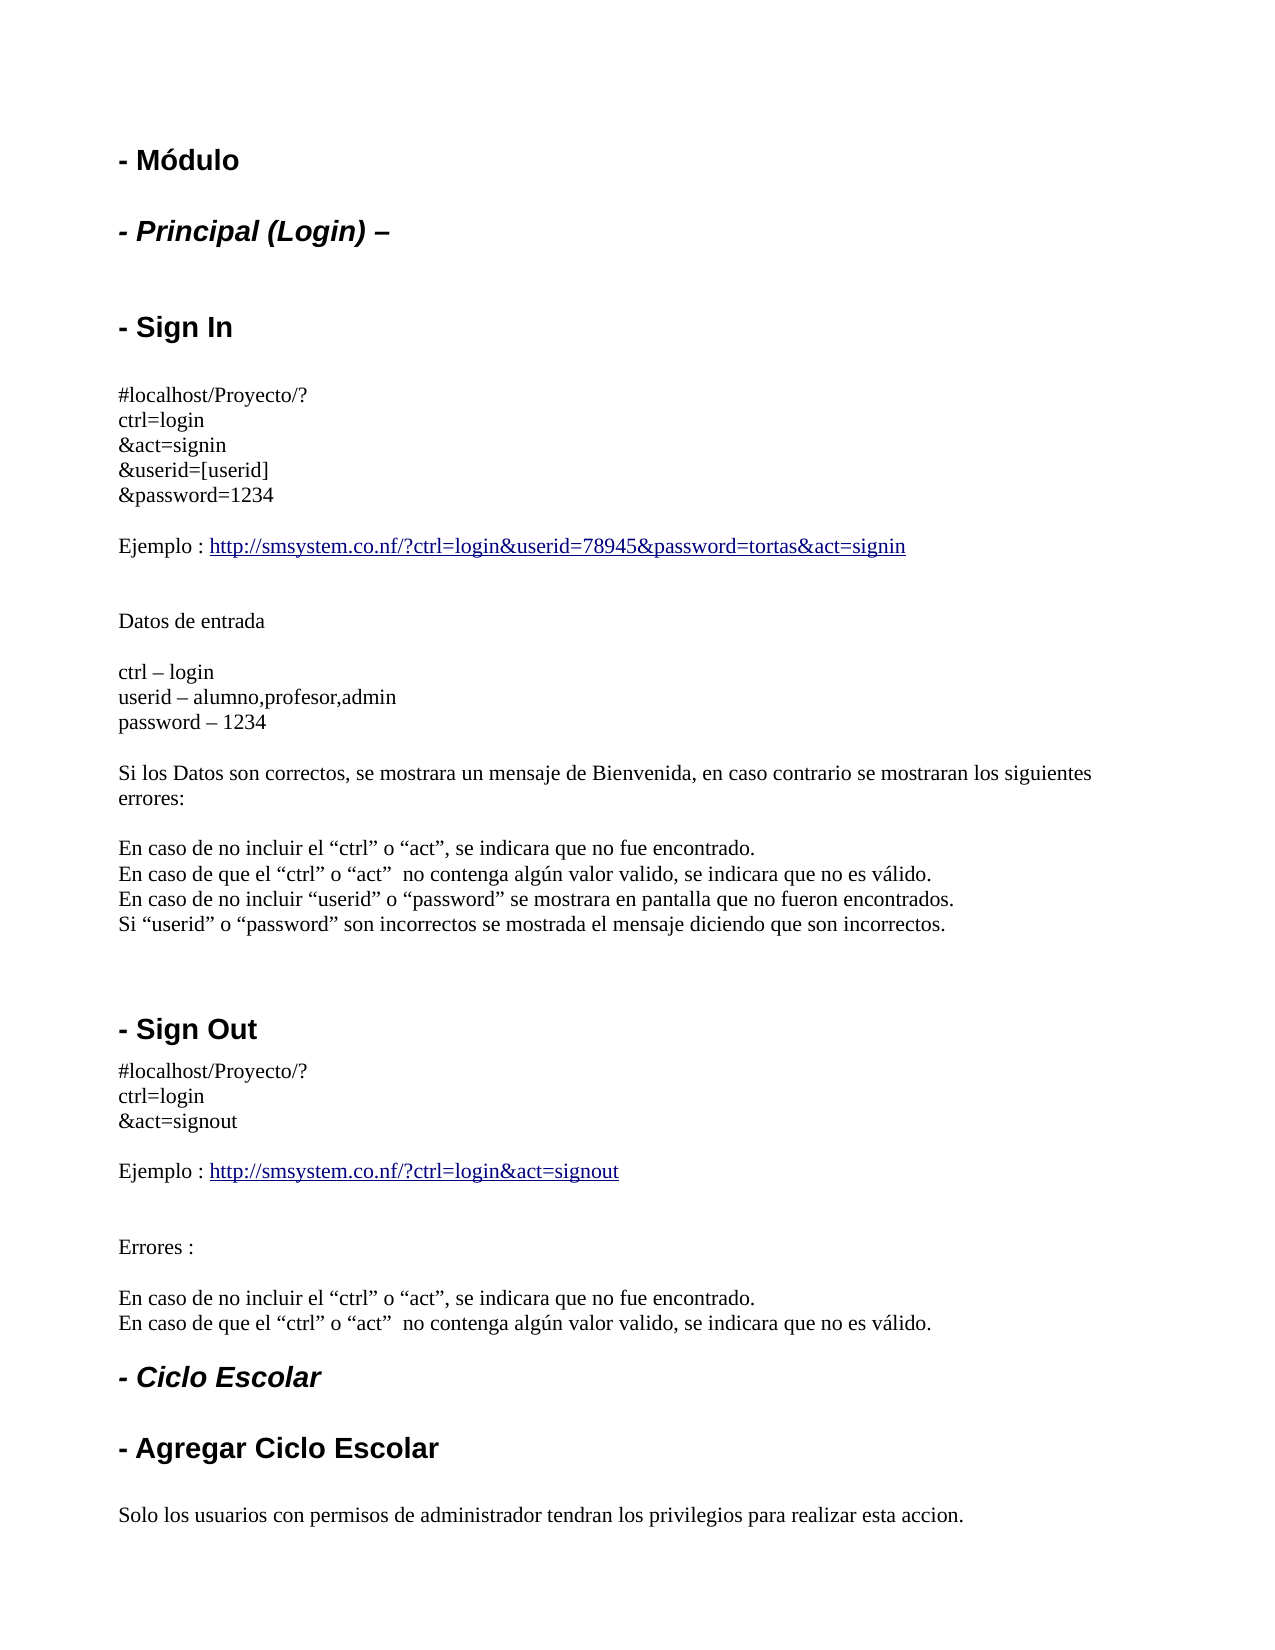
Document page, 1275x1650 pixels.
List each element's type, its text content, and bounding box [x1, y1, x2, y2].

subtitle - Principal (Login) – [118, 214, 1157, 248]
text ctrl – login [118, 659, 1157, 684]
text En caso de no incluir el “ctrl” o “act”, se indicara que no fue encontrado. [118, 835, 1157, 861]
text #localhost/Proyecto/? [118, 1058, 1157, 1083]
text ctrl=login [118, 407, 1157, 432]
text &act=signin [118, 432, 1157, 457]
subtitle - Sign In [118, 310, 1157, 344]
text Datos de entrada [118, 608, 1157, 634]
subtitle - Módulo [118, 143, 1157, 177]
text &password=1234 [118, 482, 1157, 508]
text En caso de que el “ctrl” o “act” no contenga algún valor valido, se indicara que no es válido. [118, 861, 1157, 886]
text Ejemplo : http://smsystem.co.nf/?ctrl=login&act=signout [118, 1158, 1157, 1184]
text Errores : [118, 1234, 1157, 1259]
text Solo los usuarios con permisos de administrador tendran los privilegios para realizar esta accion. [118, 1502, 1157, 1527]
text Si “userid” o “password” son incorrectos se mostrada el mensaje diciendo que son incorrectos. [118, 911, 1157, 936]
text &act=signout [118, 1108, 1157, 1133]
text password – 1234 [118, 709, 1157, 734]
text userid – alumno,profesor,admin [118, 684, 1157, 709]
subtitle - Agregar Ciclo Escolar [118, 1431, 1157, 1464]
subtitle - Ciclo Escolar [118, 1360, 1157, 1393]
text En caso de que el “ctrl” o “act” no contenga algún valor valido, se indicara que no es válido. [118, 1310, 1157, 1335]
text Ejemplo : http://smsystem.co.nf/?ctrl=login&userid=78945&password=tortas&act=signin [118, 533, 1157, 558]
text &userid=[userid] [118, 457, 1157, 482]
text ctrl=login [118, 1083, 1157, 1108]
text Si los Datos son correctos, se mostrara un mensaje de Bienvenida, en caso contrario se mostraran los siguientes errores: [118, 760, 1157, 810]
subtitle - Sign Out [118, 1012, 1157, 1045]
text En caso de no incluir “userid” o “password” se mostrara en pantalla que no fueron encontrados. [118, 886, 1157, 911]
text En caso de no incluir el “ctrl” o “act”, se indicara que no fue encontrado. [118, 1284, 1157, 1310]
text #localhost/Proyecto/? [118, 382, 1157, 407]
